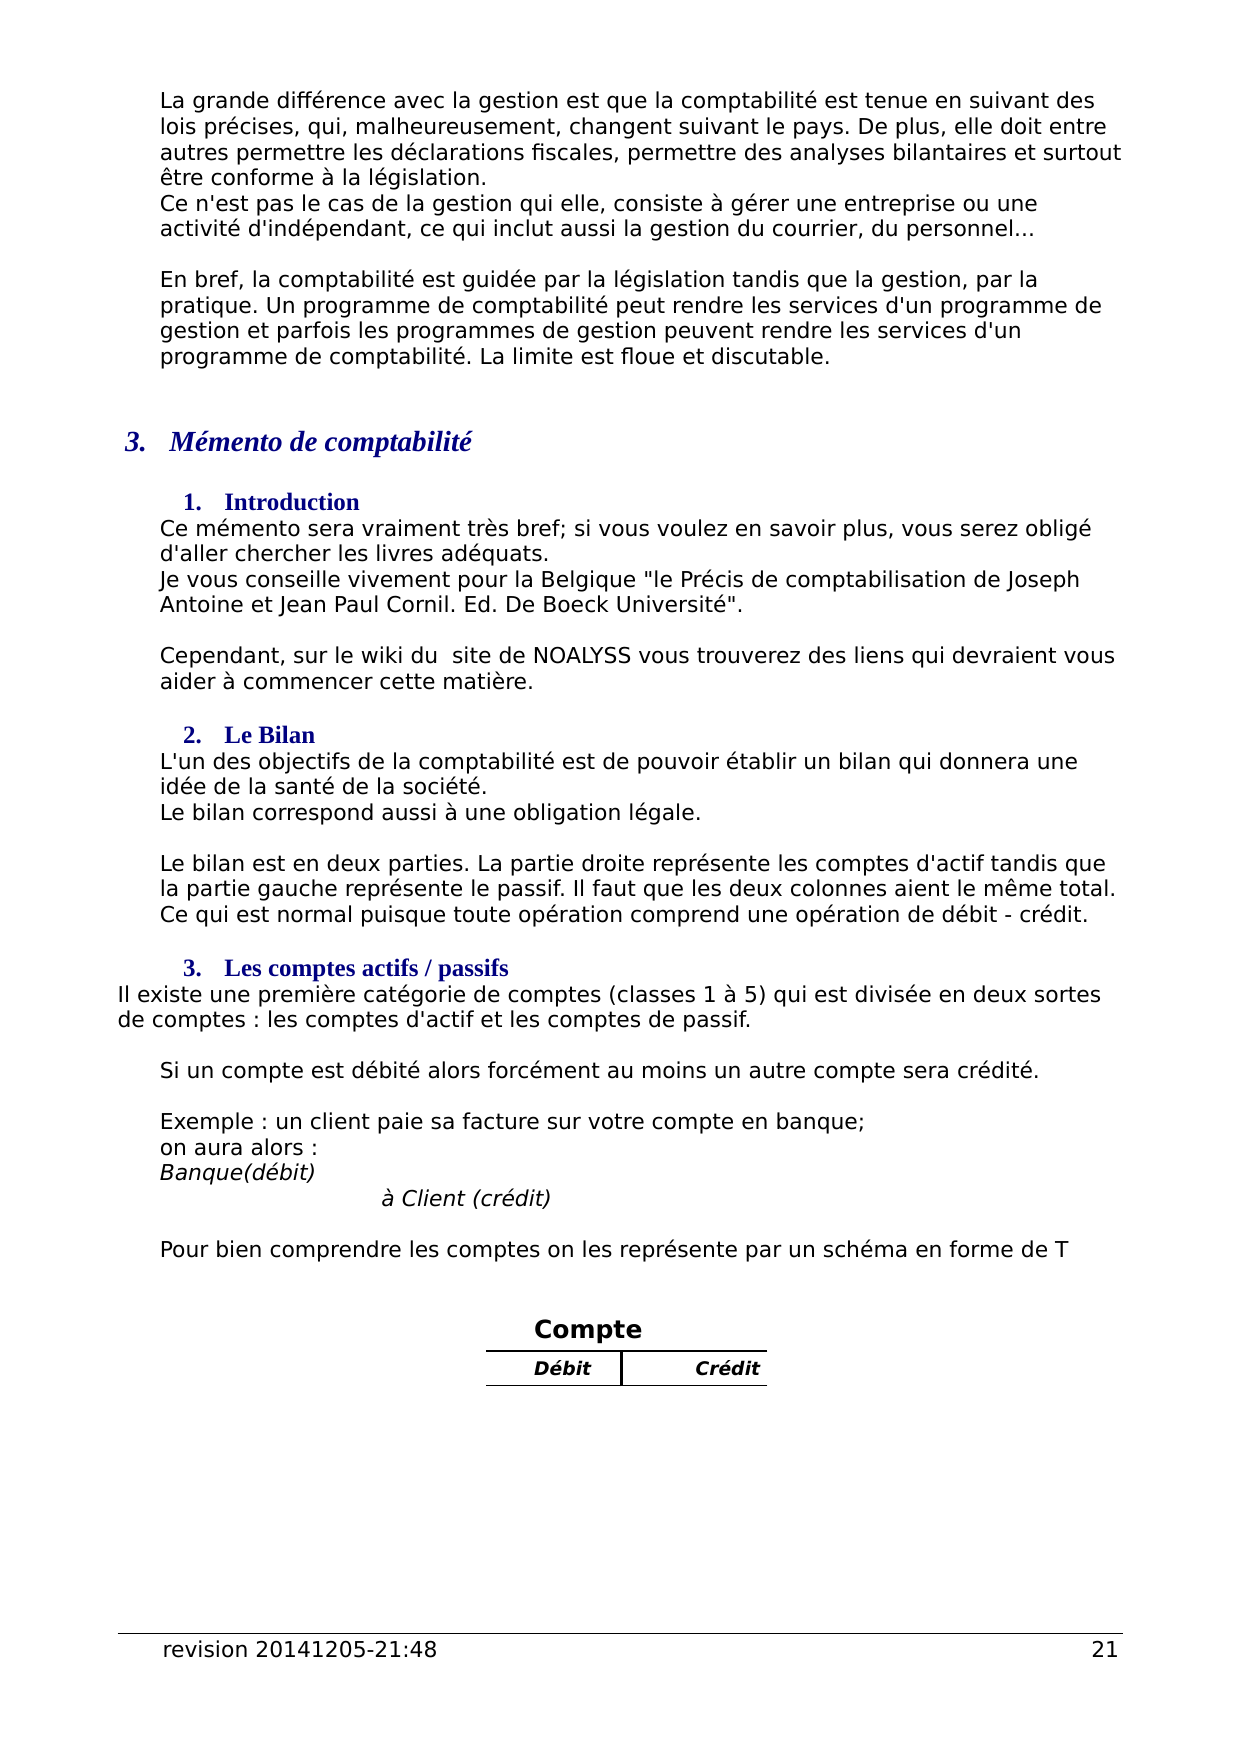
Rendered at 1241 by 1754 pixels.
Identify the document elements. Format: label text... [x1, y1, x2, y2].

table_cell Crédit [623, 1352, 767, 1385]
subtitle Mémento de comptabilité [117, 424, 1123, 458]
text Il existe une première catégorie de comptes (classes 1 à 5) qui est divisée en deux sortes de comptes : les comptes d'actif et les comptes de passif. [117, 982, 1126, 1033]
text on aura alors : [159, 1135, 1123, 1161]
subtitle Les comptes actifs / passifs [177, 953, 1123, 982]
text Cependant, sur le wiki du site de NOALYSS vous trouverez des liens qui devraient vous aider à commencer cette matière. [159, 644, 1123, 695]
text L'un des objectifs de la comptabilité est de pouvoir établir un bilan qui donnera une idée de la santé de la société. [159, 749, 1123, 800]
text Le bilan est en deux parties. La partie droite représente les comptes d'actif tandis que la partie gauche représente le passif. Il faut que les deux colonnes aient le même total. Ce qui est normal puisque toute opération comprend une opération de débit - crédit. [159, 851, 1123, 928]
text Pour bien comprendre les comptes on les représente par un schéma en forme de T [159, 1237, 1123, 1263]
table_cell Débit [486, 1352, 620, 1385]
text Banque(débit) [159, 1161, 1123, 1186]
table_header Compte [486, 1288, 767, 1350]
text Exemple : un client paie sa facture sur votre compte en banque; [159, 1109, 1123, 1135]
subtitle Introduction [177, 487, 1123, 516]
text Ce mémento sera vraiment très bref; si vous voulez en savoir plus, vous serez obligé d'aller chercher les livres adéquats. [159, 516, 1123, 567]
text à Client (crédit) [159, 1186, 1123, 1212]
text Le bilan correspond aussi à une obligation légale. [159, 800, 1123, 826]
text Je vous conseille vivement pour la Belgique "le Précis de comptabilisation de Joseph Antoine et Jean Paul Cornil. Ed. De Boeck Université". [159, 567, 1123, 618]
subtitle Le Bilan [177, 720, 1123, 749]
text Ce n'est pas le cas de la gestion qui elle, consiste à gérer une entreprise ou une activité d'indépendant, ce qui inclut aussi la gestion du courrier, du personnel... [159, 191, 1123, 242]
text Si un compte est débité alors forcément au moins un autre compte sera crédité. [159, 1058, 1123, 1084]
text La grande différence avec la gestion est que la comptabilité est tenue en suivant des lois précises, qui, malheureusement, changent suivant le pays. De plus, elle doit entre autres permettre les déclarations fiscales, permettre des analyses bilantaires et surtout être conforme à la législation. [159, 88, 1123, 191]
text En bref, la comptabilité est guidée par la législation tandis que la gestion, par la pratique. Un programme de comptabilité peut rendre les services d'un programme de gestion et parfois les programmes de gestion peuvent rendre les services d'un programme de comptabilité. La limite est floue et discutable. [159, 267, 1123, 369]
